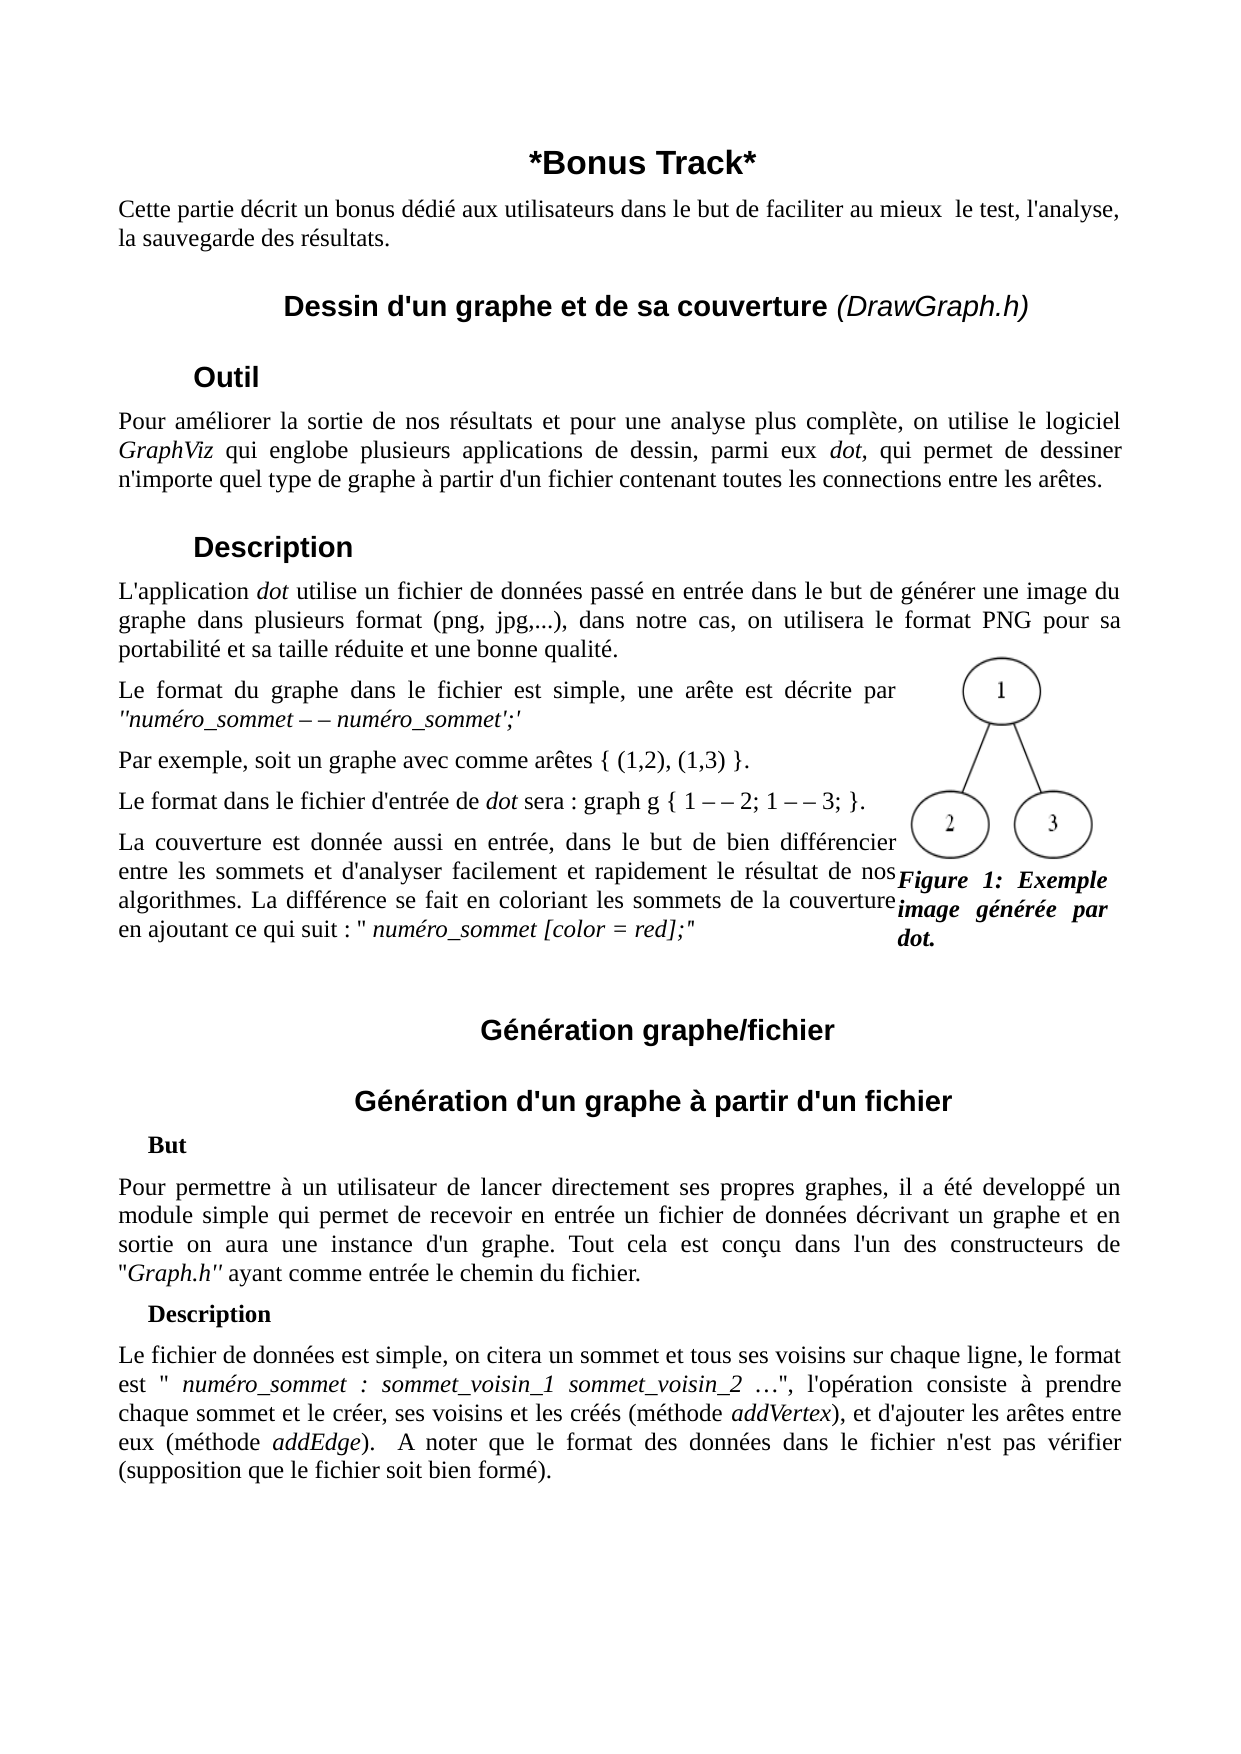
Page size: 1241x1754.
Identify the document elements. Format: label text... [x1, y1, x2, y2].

subtitle Génération d'un graphe à partir d'un fichier [118, 1084, 1122, 1118]
text But [118, 1131, 1122, 1159]
text Le format dans le fichier d'entrée de dot sera : graph g { 1 – – 2; 1 – – 3; }. [118, 786, 897, 815]
subtitle *Bonus Track* [118, 143, 1122, 182]
subtitle Description [118, 530, 1122, 564]
text Par exemple, soit un graphe avec comme arêtes { (1,2), (1,3) }. [118, 745, 897, 774]
text Pour permettre à un utilisateur de lancer directement ses propres graphes, il a été developpé un module simple qui permet de recevoir en entrée un fichier de données décrivant un graphe et en sortie on aura une instance d'un graphe. Tout cela est conçu dans l'un des constructeurs de ''Graph.h'' ayant comme entrée le chemin du fichier. [118, 1172, 1122, 1287]
text Le format du graphe dans le fichier est simple, une arête est décrite par ''numéro_sommet – – numéro_sommet';' [118, 675, 897, 732]
text L'application dot utilise un fichier de données passé en entrée dans le but de générer une image du graphe dans plusieurs format (png, jpg,...), dans notre cas, on utilisera le format PNG pour sa portabilité et sa taille réduite et une bonne qualité. [118, 576, 1122, 662]
text La couverture est donnée aussi en entrée, dans le but de bien différencier entre les sommets et d'analyser facilement et rapidement le résultat de nos algorithmes. La différence se fait en coloriant les sommets de la couverture en ajoutant ce qui suit : '' numéro_sommet [color = red];'' [118, 827, 897, 942]
subtitle Outil [118, 360, 1122, 394]
text Cette partie décrit un bonus dédié aux utilisateurs dans le but de faciliter au mieux le test, l'analyse, la sauvegarde des résultats. [118, 194, 1122, 252]
text Figure 1: Exemple image générée par dot. [897, 866, 1110, 952]
text Pour améliorer la sortie de nos résultats et pour une analyse plus complète, on utilise le logiciel GraphViz qui englobe plusieurs applications de dessin, parmi eux dot, qui permet de dessiner n'importe quel type de graphe à partir d'un fichier contenant toutes les connections entre les arêtes. [118, 406, 1122, 493]
text Le fichier de données est simple, on citera un sommet et tous ses voisins sur chaque ligne, le format est '' numéro_sommet : sommet_voisin_1 sommet_voisin_2 …'', l'opération consiste à prendre chaque sommet et le créer, ses voisins et les créés (méthode addVertex), et d'ajouter les arêtes entre eux (méthode addEdge). A noter que le format des données dans le fichier n'est pas vérifier (supposition que le fichier soit bien formé). [118, 1341, 1122, 1484]
subtitle Génération graphe/fichier [118, 980, 1122, 1047]
text Description [118, 1299, 1122, 1328]
picture [906, 651, 1098, 866]
subtitle Dessin d'un graphe et de sa couverture (DrawGraph.h) [118, 289, 1122, 323]
